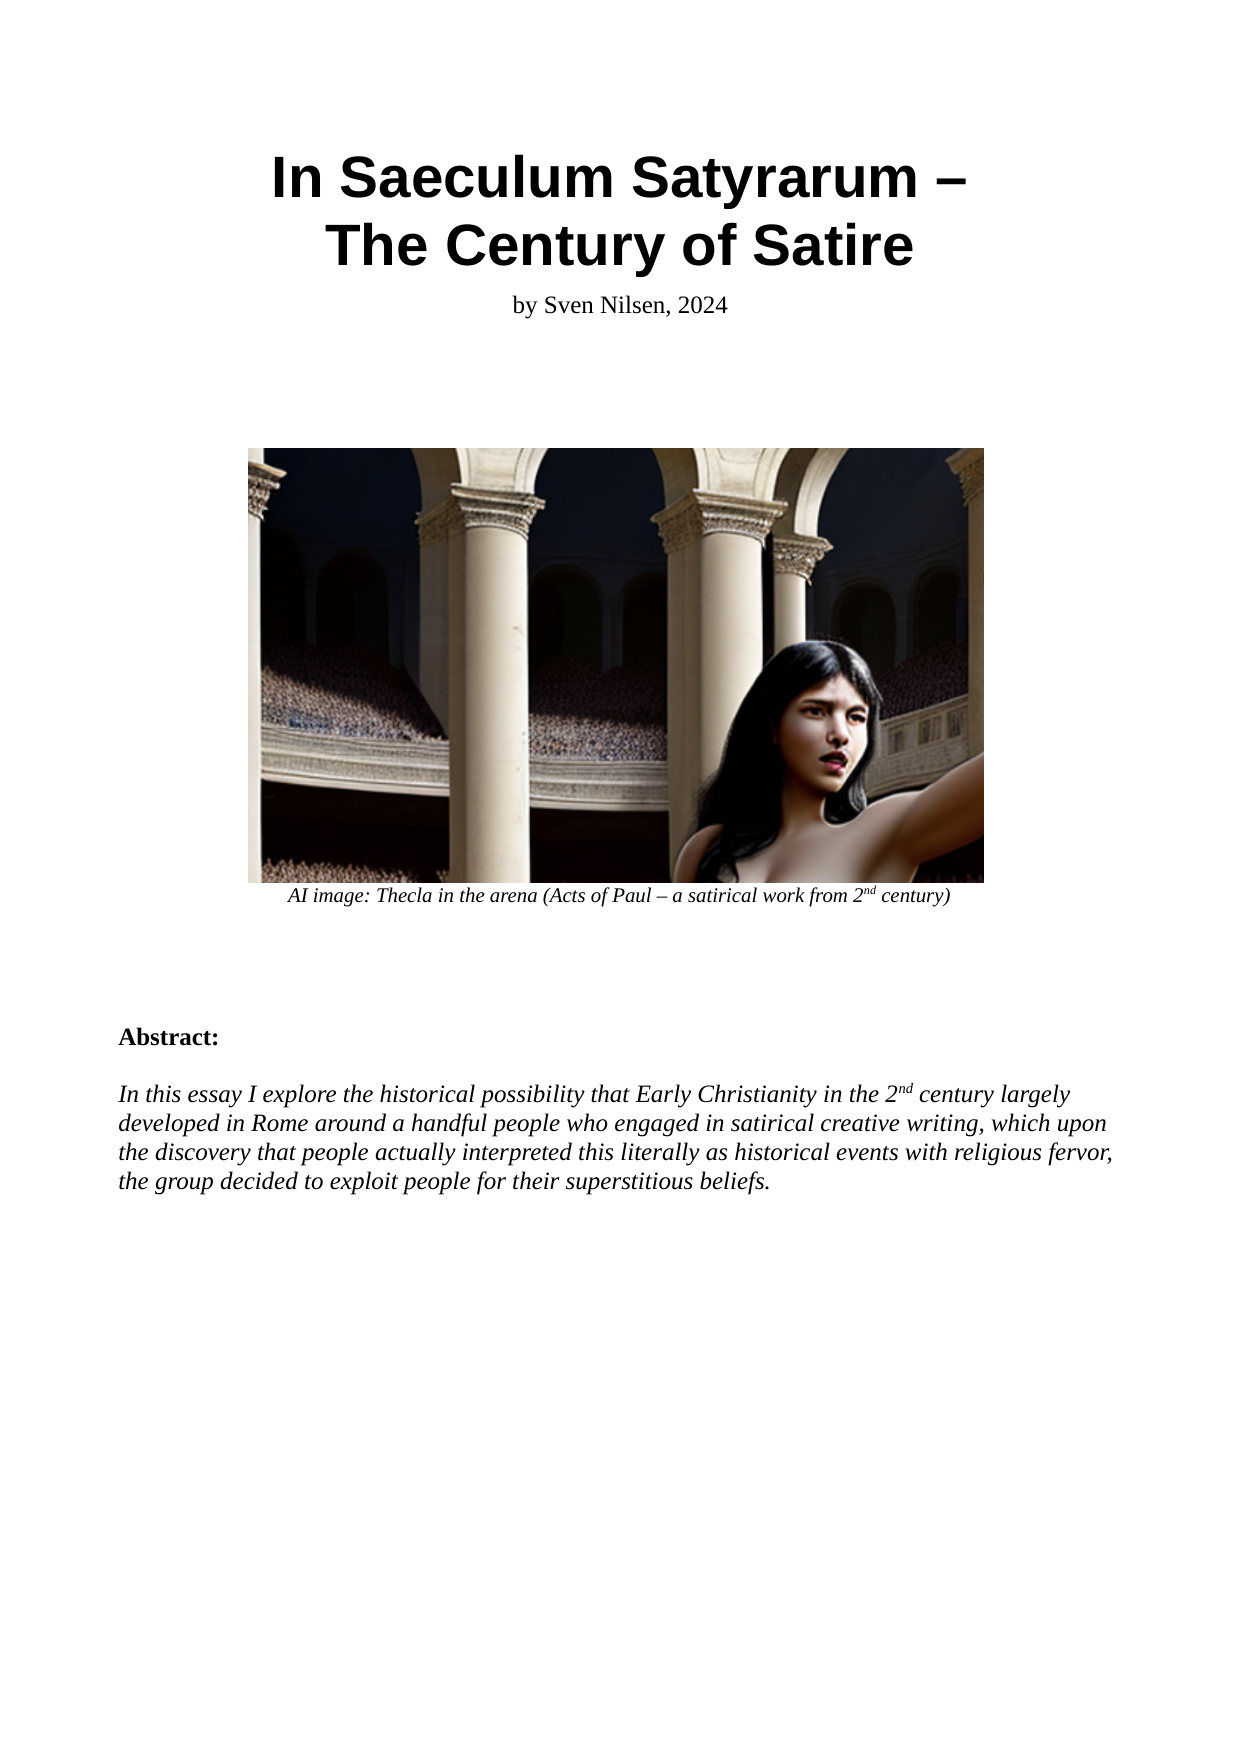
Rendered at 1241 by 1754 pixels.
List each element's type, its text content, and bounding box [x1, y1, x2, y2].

picture [248, 448, 984, 883]
text AI image: Thecla in the arena (Acts of Paul – a satirical work from 2nd century) [118, 883, 1122, 907]
text Abstract: [118, 1022, 1122, 1051]
text In this essay I explore the historical possibility that Early Christianity in the 2nd century largely developed in Rome around a handful people who engaged in satirical creative writing, which upon the discovery that people actually interpreted this literally as historical events with religious fervor, the group decided to exploit people for their superstitious beliefs. [118, 1079, 1122, 1194]
text by Sven Nilsen, 2024 [118, 290, 1122, 318]
title In Saeculum Satyrarum – The Century of Satire [118, 143, 1122, 277]
